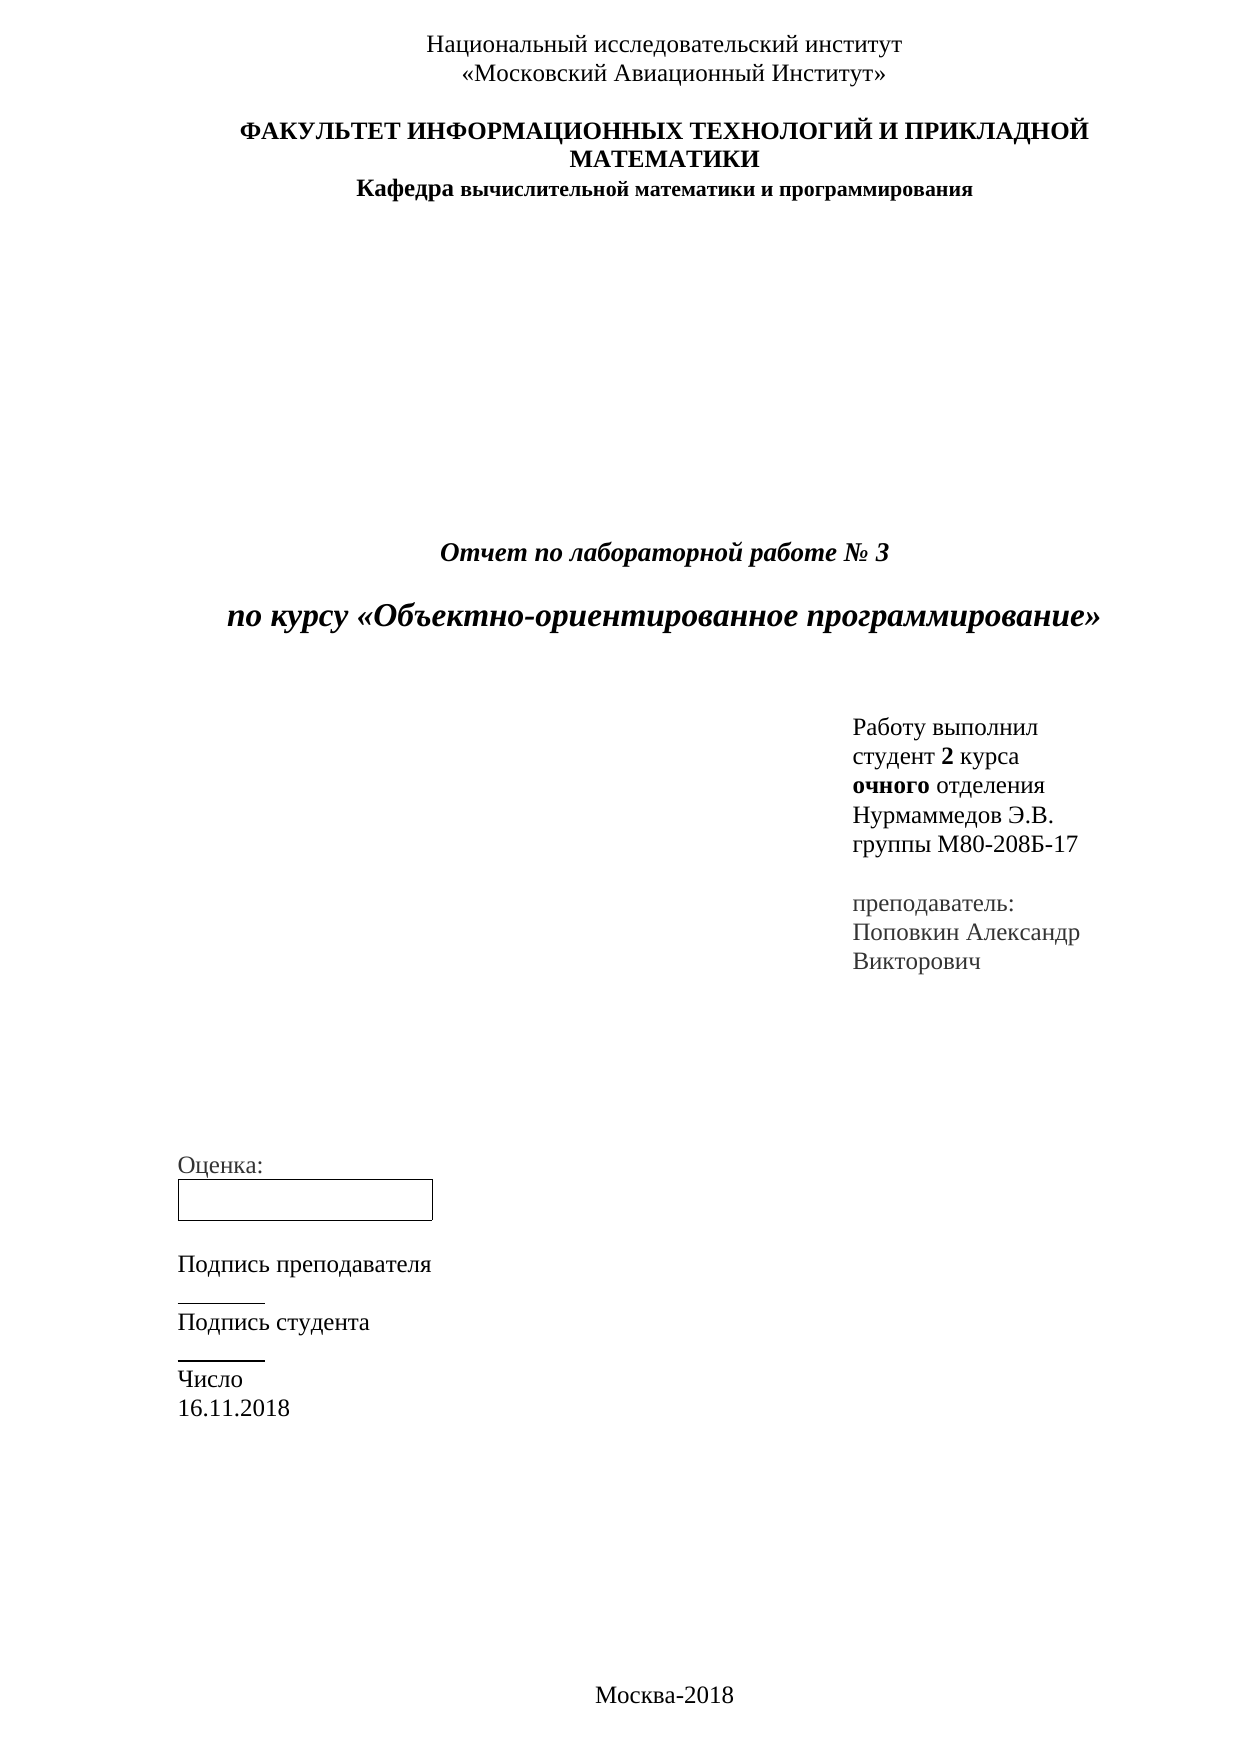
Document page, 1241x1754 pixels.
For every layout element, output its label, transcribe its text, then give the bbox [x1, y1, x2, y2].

text группы М80-208Б-17 [852, 829, 1152, 858]
text Число [177, 1364, 1152, 1393]
text Поповкин Александр Викторович [852, 917, 1152, 974]
text студент 2 курса [852, 741, 1152, 770]
text очного отделения [852, 771, 1152, 799]
text Кафедра вычислительной математики и программирования [177, 173, 1152, 202]
text 16.11.2018 [177, 1393, 1152, 1422]
text «Московский Авиационный Институт» [177, 58, 1152, 87]
text Подпись преподавателя [177, 1249, 1152, 1278]
text Москва-2018 [177, 1680, 1152, 1709]
text Работу выполнил [852, 712, 1152, 741]
text Оценка: [177, 1151, 1152, 1179]
text Национальный исследовательский институт [177, 29, 1152, 58]
table_header [179, 1180, 432, 1220]
text Нурмаммедов Э.В. [852, 800, 1152, 829]
text Подпись студента [177, 1307, 1152, 1335]
text факультет ИНФОРМАЦИОННЫХ ТЕХНОЛОГИЙ И ПРИКЛАДНОЙ МАТЕМАТИКИ [177, 116, 1152, 173]
subtitle Отчет по лабораторной работе № 3 [177, 536, 1152, 567]
subtitle по курсу «Объектно-ориентированное программирование» [177, 596, 1152, 634]
text преподаватель: [852, 888, 1152, 916]
